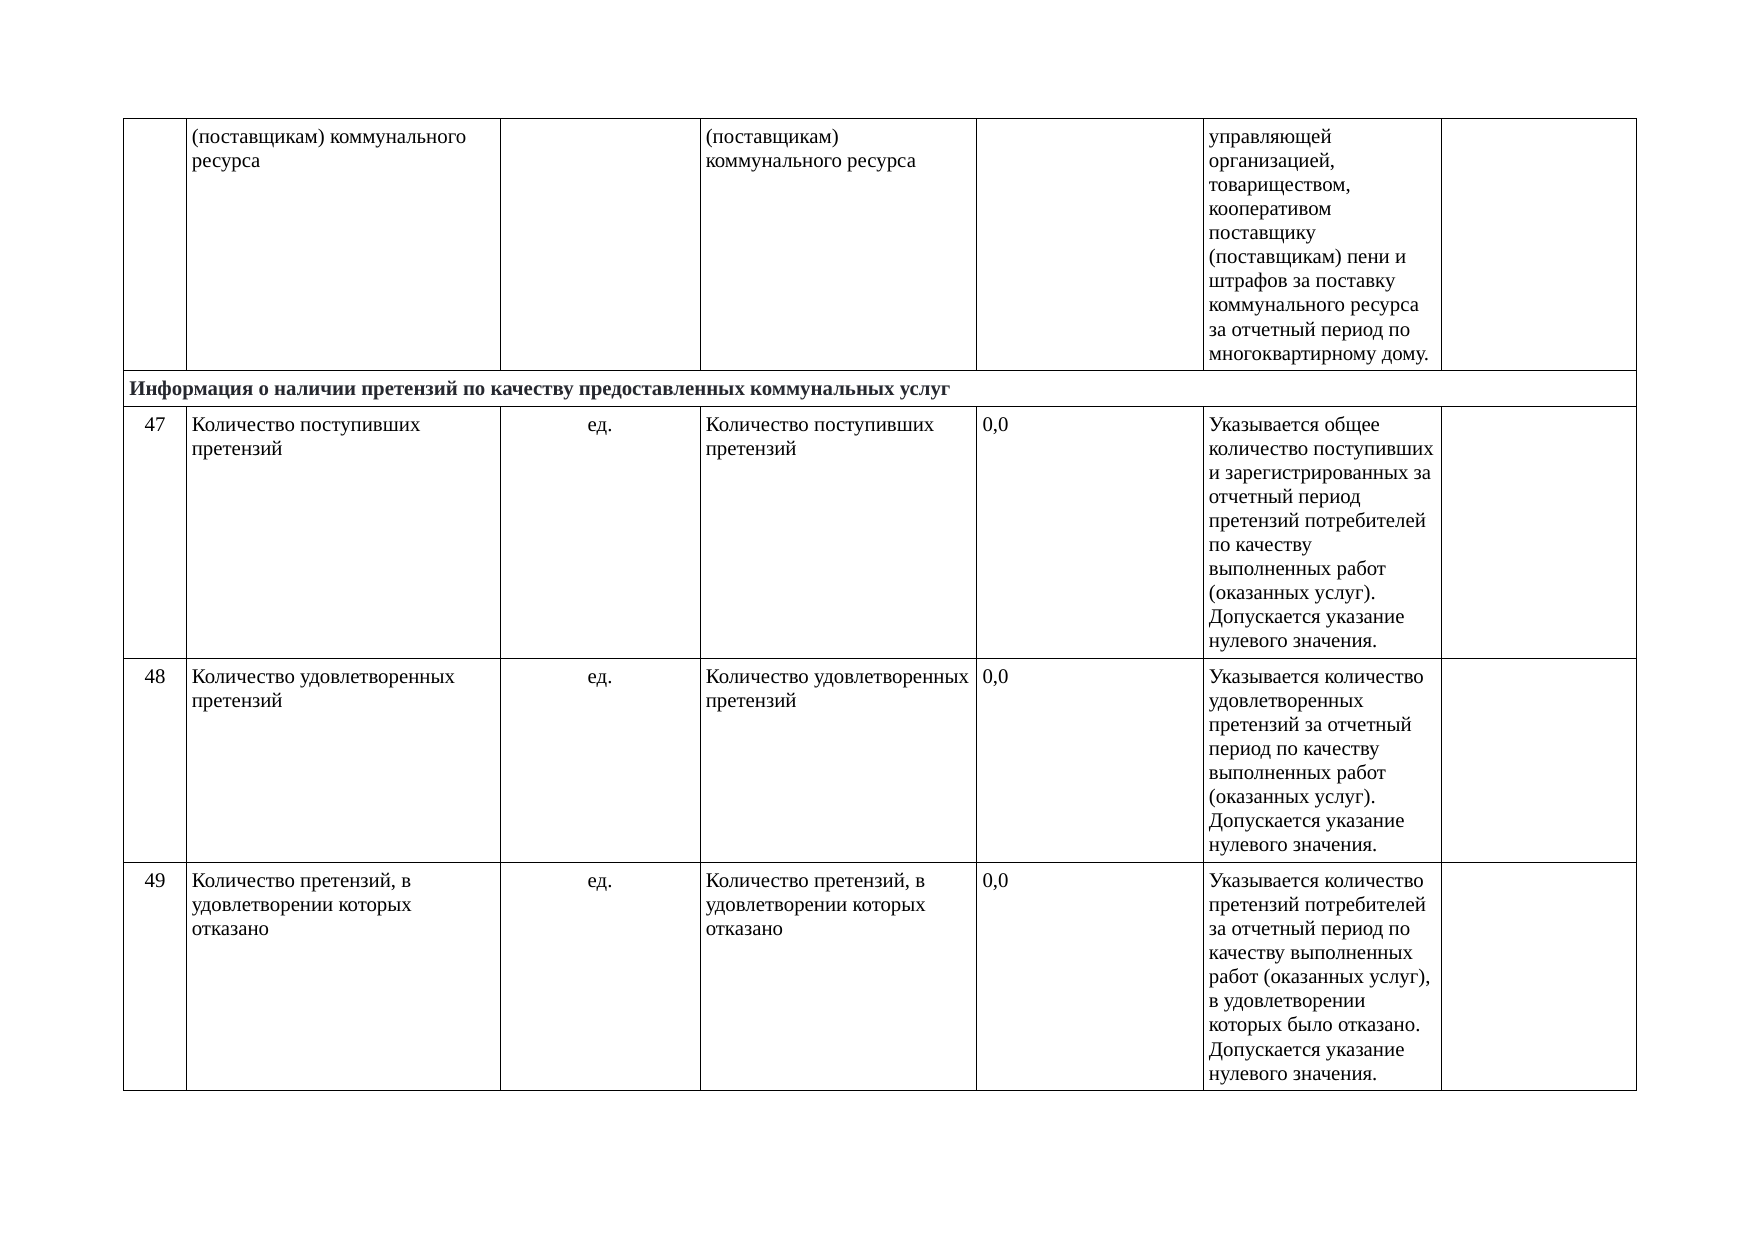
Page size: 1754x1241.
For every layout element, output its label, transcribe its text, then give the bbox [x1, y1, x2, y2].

table_cell ед. [501, 659, 700, 862]
table_cell [501, 119, 700, 370]
table_cell [1442, 407, 1636, 658]
table_cell 0,0 [977, 407, 1203, 658]
table_cell Количество претензий, в удовлетворении которых отказано [187, 863, 500, 1090]
table_cell ед. [501, 407, 700, 658]
table_cell (поставщикам) коммунального ресурса [187, 119, 500, 370]
table_cell Указывается количество удовлетворенных претензий за отчетный период по качеству выполненных работ (оказанных услуг). Допускается указание нулевого значения. [1204, 659, 1441, 862]
table_cell Количество поступивших претензий [187, 407, 500, 658]
table_cell 0,0 [977, 863, 1203, 1090]
table_cell управляющей организацией, товариществом, кооперативом поставщику (поставщикам) пени и штрафов за поставку коммунального ресурса за отчетный период по многоквартирному дому. [1204, 119, 1441, 370]
table_cell Информация о наличии претензий по качеству предоставленных коммунальных услуг [124, 371, 1636, 406]
table_cell Количество претензий, в удовлетворении которых отказано [701, 863, 976, 1090]
table_cell 48 [124, 659, 186, 862]
table_cell [1442, 659, 1636, 862]
table_cell 49 [124, 863, 186, 1090]
table_cell [1442, 119, 1636, 370]
table_cell Количество удовлетворенных претензий [187, 659, 500, 862]
table_cell (поставщикам) коммунального ресурса [701, 119, 976, 370]
table_cell Указывается количество претензий потребителей за отчетный период по качеству выполненных работ (оказанных услуг), в удовлетворении которых было отказано. Допускается указание нулевого значения. [1204, 863, 1441, 1090]
table_cell [1442, 863, 1636, 1090]
table_cell [124, 119, 186, 370]
table_cell [977, 119, 1203, 370]
table_cell Количество поступивших претензий [701, 407, 976, 658]
table_cell 47 [124, 407, 186, 658]
table_cell Указывается общее количество поступивших и зарегистрированных за отчетный период претензий потребителей по качеству выполненных работ (оказанных услуг). Допускается указание нулевого значения. [1204, 407, 1441, 658]
table_cell 0,0 [977, 659, 1203, 862]
table_cell Количество удовлетворенных претензий [701, 659, 976, 862]
table_cell ед. [501, 863, 700, 1090]
